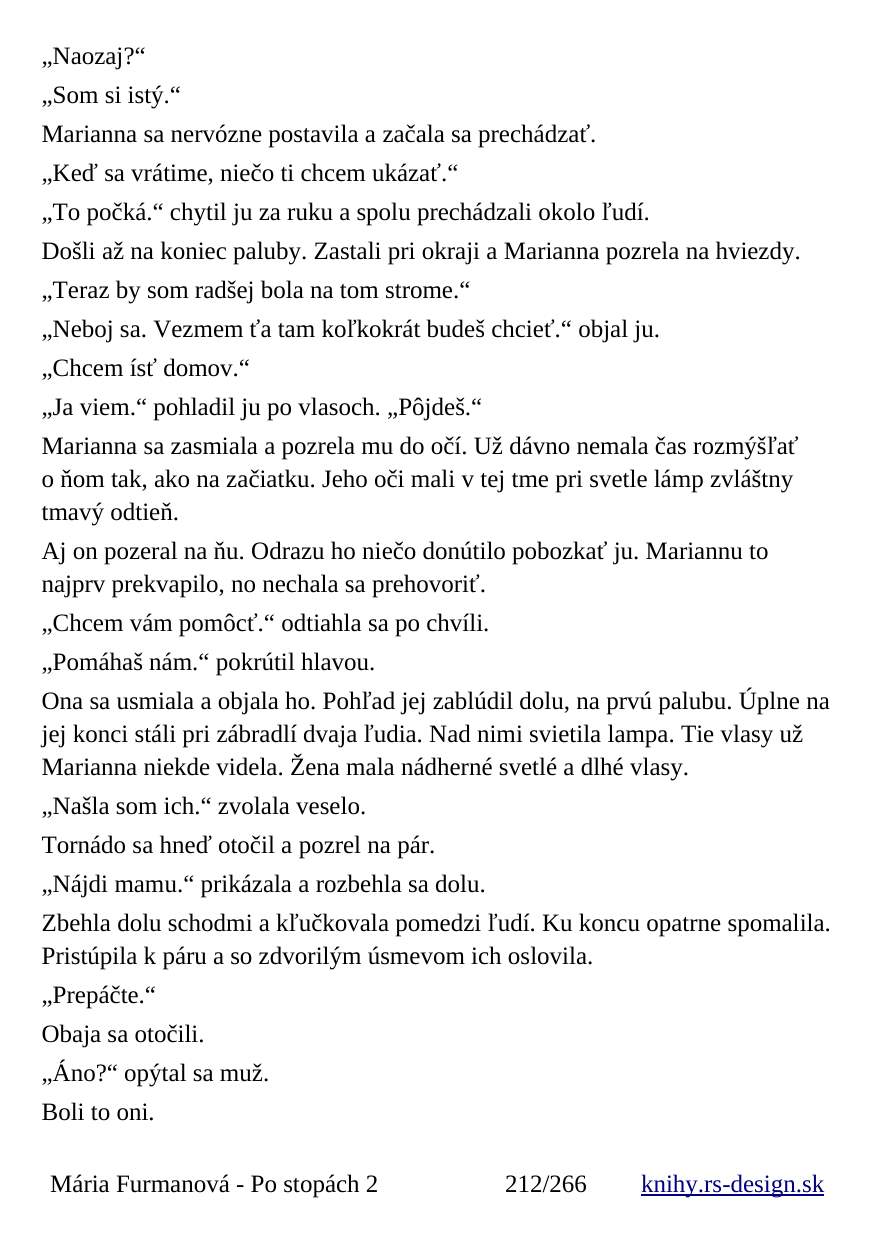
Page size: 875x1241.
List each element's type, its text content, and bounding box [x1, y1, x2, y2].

text „Naozaj?“ [41, 41, 833, 70]
text Tornádo sa hneď otočil a pozrel na pár. [41, 830, 833, 858]
text „Neboj sa. Vezmem ťa tam koľkokrát budeš chcieť.“ objal ju. [41, 314, 833, 343]
text „Teraz by som radšej bola na tom strome.“ [41, 275, 833, 304]
text „Chcem ísť domov.“ [41, 353, 833, 382]
text Aj on pozeral na ňu. Odrazu ho niečo donútilo pobozkať ju. Mariannu to najprv prekvapilo, no nechala sa prehovoriť. [41, 536, 833, 598]
text Ona sa usmiala a objala ho. Pohľad jej zablúdil dolu, na prvú palubu. Úplne na jej konci stáli pri zábradlí dvaja ľudia. Nad nimi svietila lampa. Tie vlasy už Marianna niekde videla. Žena mala nádherné svetlé a dlhé vlasy. [41, 686, 833, 781]
text „Som si istý.“ [41, 80, 833, 109]
text Zbehla dolu schodmi a kľučkovala pomedzi ľudí. Ku koncu opatrne spomalila. Pristúpila k páru a so zdvorilým úsmevom ich oslovila. [41, 908, 833, 969]
text Marianna sa zasmiala a pozrela mu do očí. Už dávno nemala čas rozmýšľať o ňom tak, ako na začiatku. Jeho oči mali v tej tme pri svetle lámp zvláštny tmavý odtieň. [41, 431, 833, 526]
text „To počká.“ chytil ju za ruku a spolu prechádzali okolo ľudí. [41, 197, 833, 226]
text Boli to oni. [41, 1097, 833, 1125]
text „Ja viem.“ pohladil ju po vlasoch. „Pôjdeš.“ [41, 392, 833, 421]
text „Prepáčte.“ [41, 980, 833, 1008]
text „Našla som ich.“ zvolala veselo. [41, 791, 833, 819]
text Marianna sa nervózne postavila a začala sa prechádzať. [41, 119, 833, 148]
text „Áno?“ opýtal sa muž. [41, 1058, 833, 1086]
text „Pomáhaš nám.“ pokrútil hlavou. [41, 647, 833, 676]
text Došli až na koniec paluby. Zastali pri okraji a Marianna pozrela na hviezdy. [41, 236, 833, 265]
text „Keď sa vrátime, niečo ti chcem ukázať.“ [41, 158, 833, 187]
text „Nájdi mamu.“ prikázala a rozbehla sa dolu. [41, 869, 833, 897]
text Obaja sa otočili. [41, 1019, 833, 1047]
text „Chcem vám pomôcť.“ odtiahla sa po chvíli. [41, 608, 833, 637]
